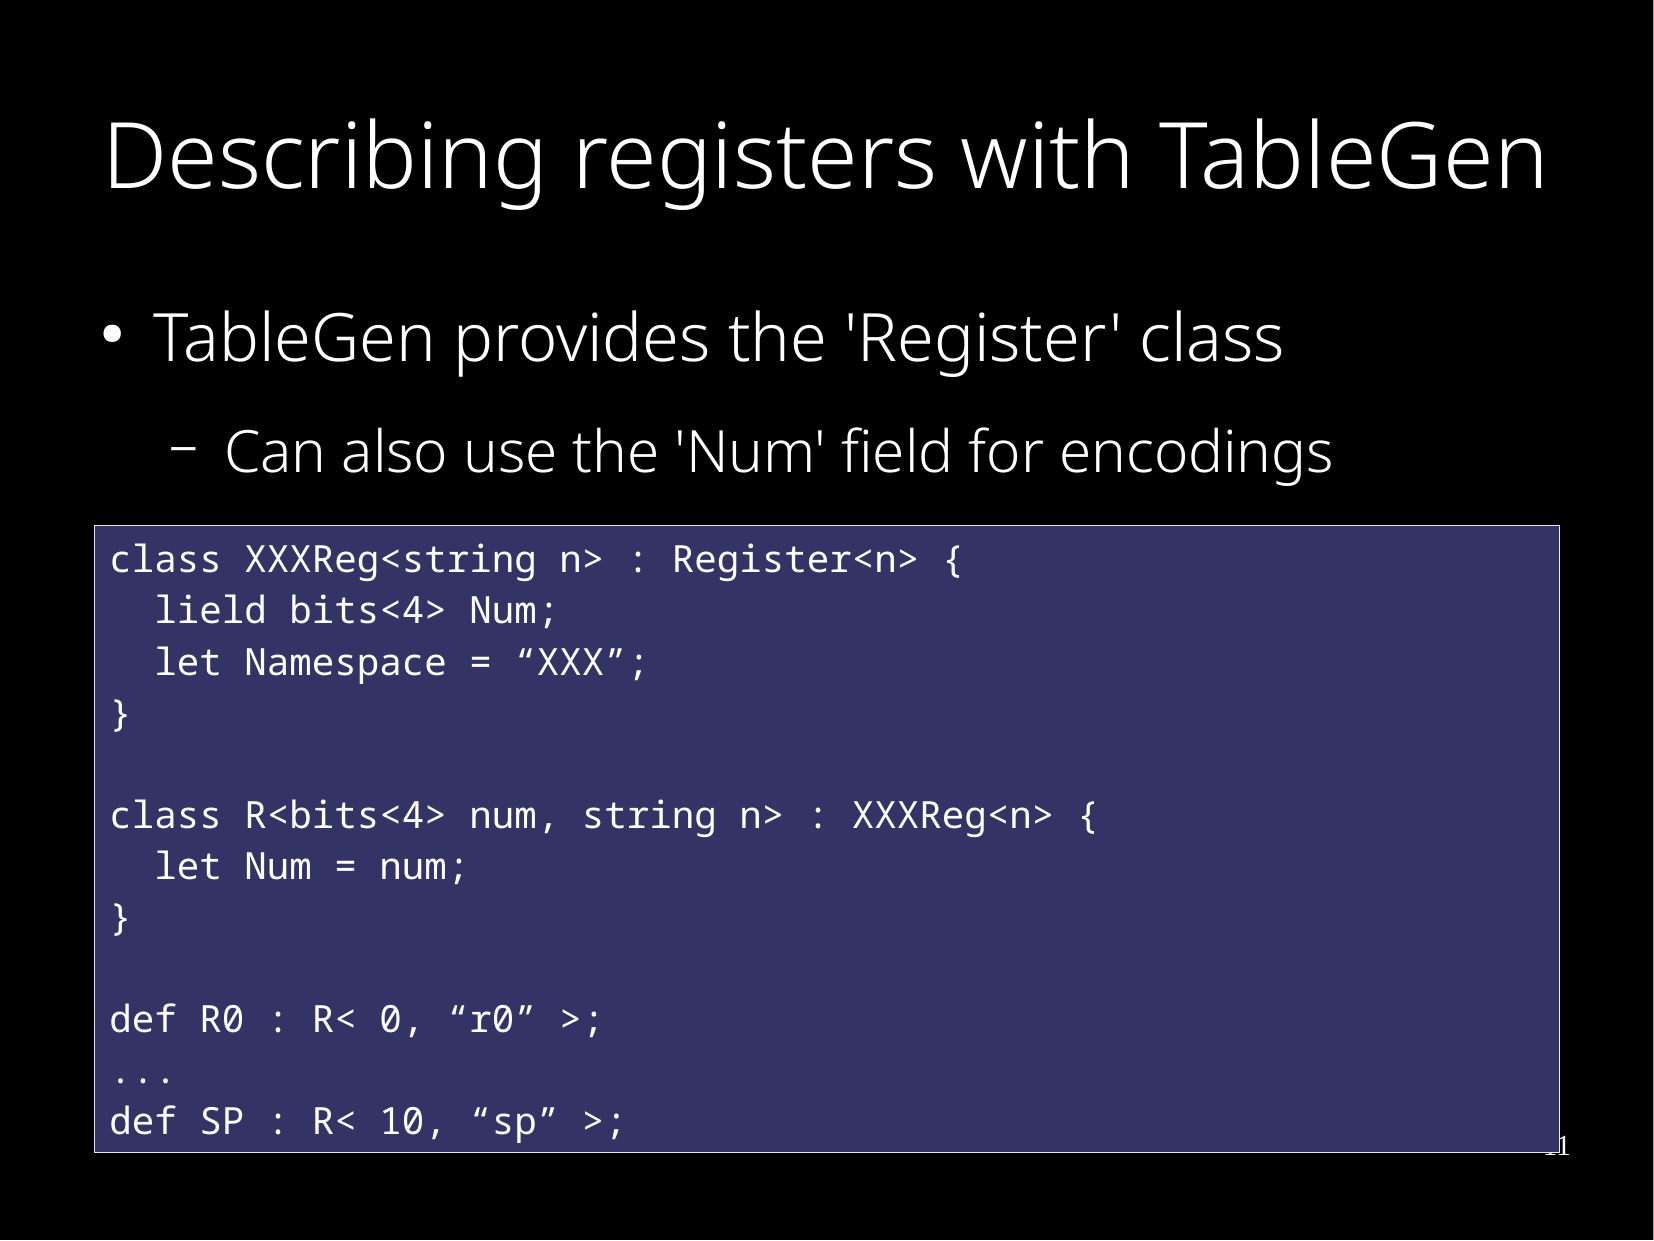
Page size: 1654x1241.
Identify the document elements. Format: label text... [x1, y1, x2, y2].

list TableGen provides the 'Register' class Can also use the 'Num' field for encodings [82, 290, 1571, 1010]
title Describing registers with TableGen [82, 45, 1571, 261]
text_box class XXXReg<string n> : Register<n> { lield bits<4> Num; let Namespace = “XXX”; } class R<bits<4> num, string n> : XXXReg<n> { let Num = num; } def R0 : R< 0, “r0” >; ... def SP : R< 10, “sp” >; [94, 525, 1560, 1063]
